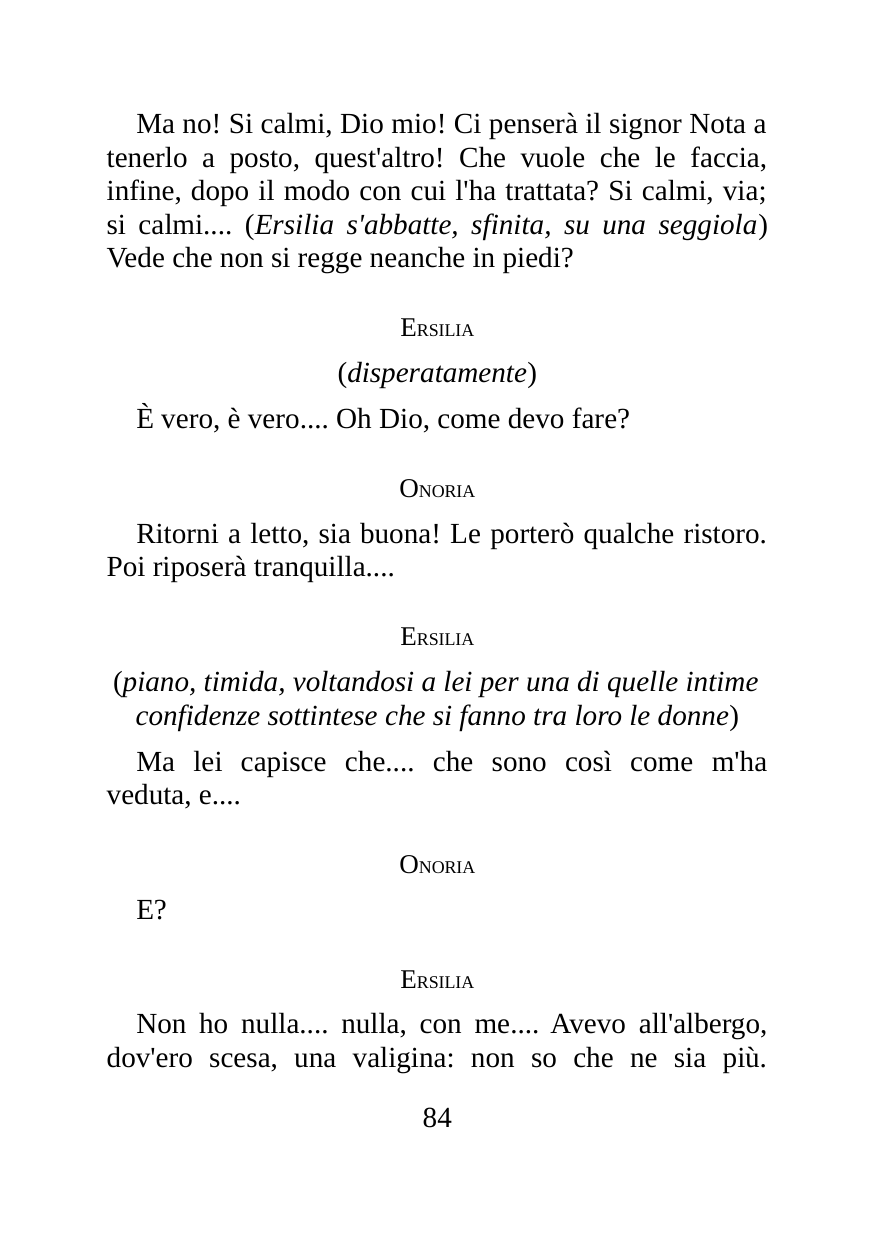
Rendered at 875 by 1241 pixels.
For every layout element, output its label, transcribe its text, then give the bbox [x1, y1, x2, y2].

text Ersilia [106, 963, 768, 994]
text Non ho nulla.... nulla, con me.... Avevo all'albergo, dov'ero scesa, una valigina: non so che ne sia più. [106, 1007, 768, 1074]
text Ritorni a letto, sia buona! Le porterò qualche ristoro. Poi riposerà tranquilla.... [106, 516, 768, 583]
text Ma no! Si calmi, Dio mio! Ci penserà il signor Nota a tenerlo a posto, quest'altro! Che vuole che le faccia, infine, dopo il modo con cui l'ha trattata? Si calmi, via; si calmi.... (Ersilia s'abbatte, sfinita, su una seggiola) Vede che non si regge neanche in piedi? [106, 106, 768, 274]
text Ma lei capisce che.... che sono così come m'ha veduta, e.... [106, 744, 768, 811]
text Onoria [106, 472, 768, 503]
text E? [106, 892, 768, 926]
text Ersilia [106, 621, 768, 652]
text (piano, timida, voltandosi a lei per una di quelle intime confidenze sottintese che si fanno tra loro le donne) [106, 664, 768, 731]
text (disperatamente) [106, 355, 768, 389]
text Onoria [106, 848, 768, 879]
text Ersilia [106, 312, 768, 343]
text È vero, è vero.... Oh Dio, come devo fare? [106, 401, 768, 435]
